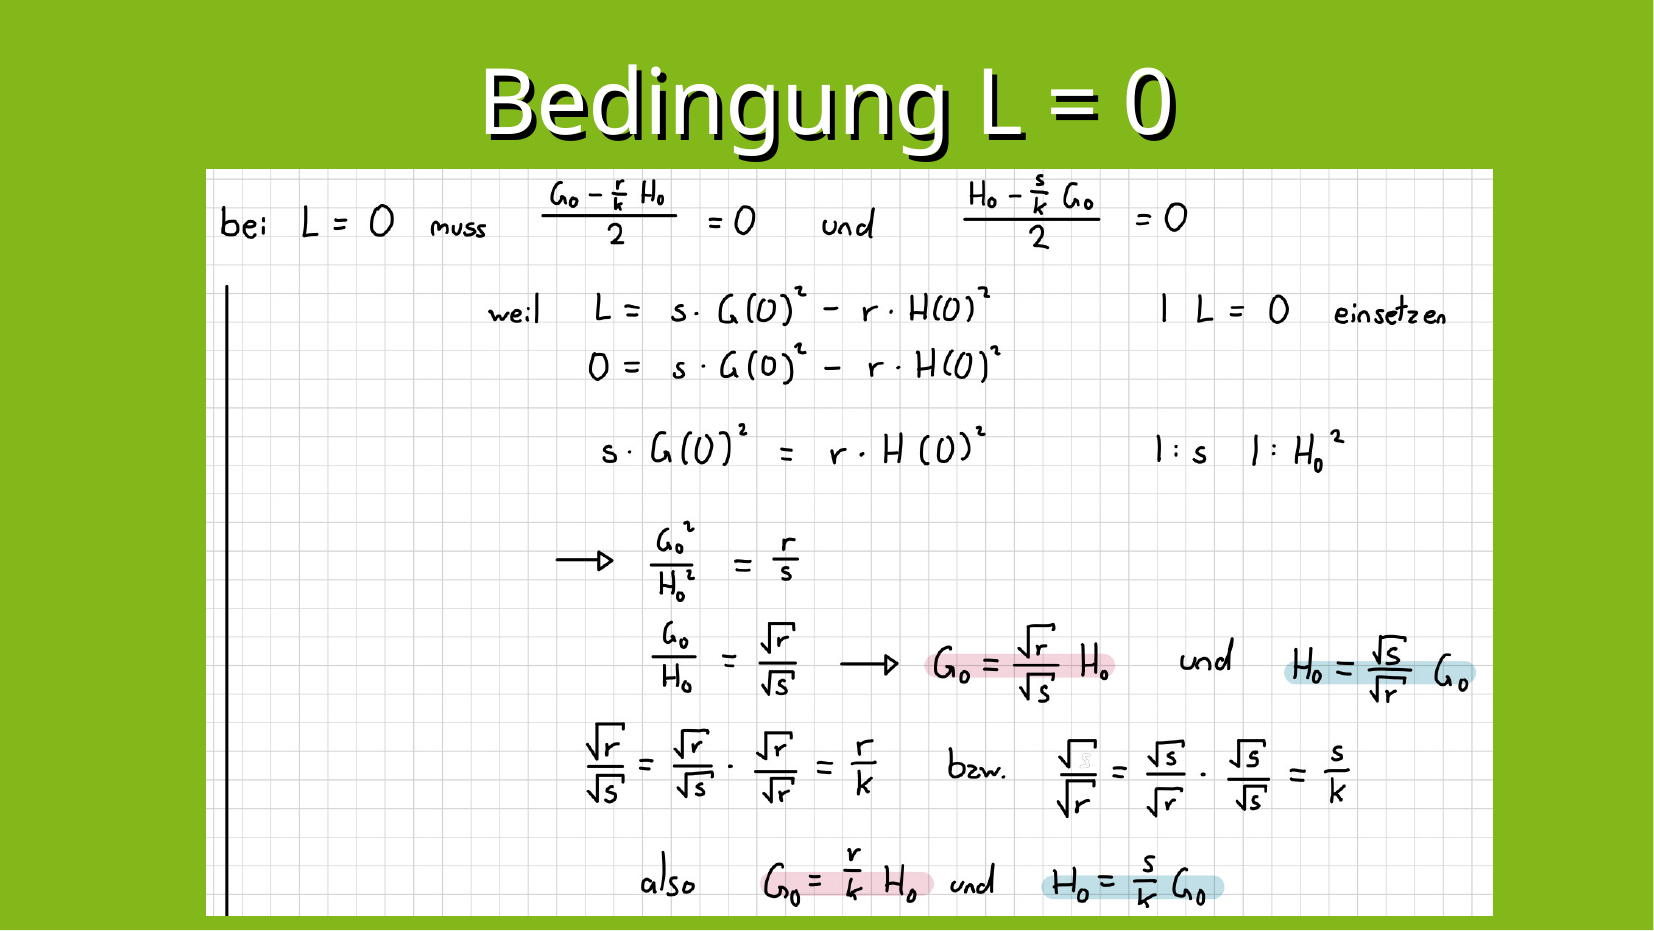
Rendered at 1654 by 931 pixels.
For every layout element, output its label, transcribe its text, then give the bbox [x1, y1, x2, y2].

picture [206, 169, 1493, 916]
title Bedingung L = 0 [82, 21, 1571, 178]
